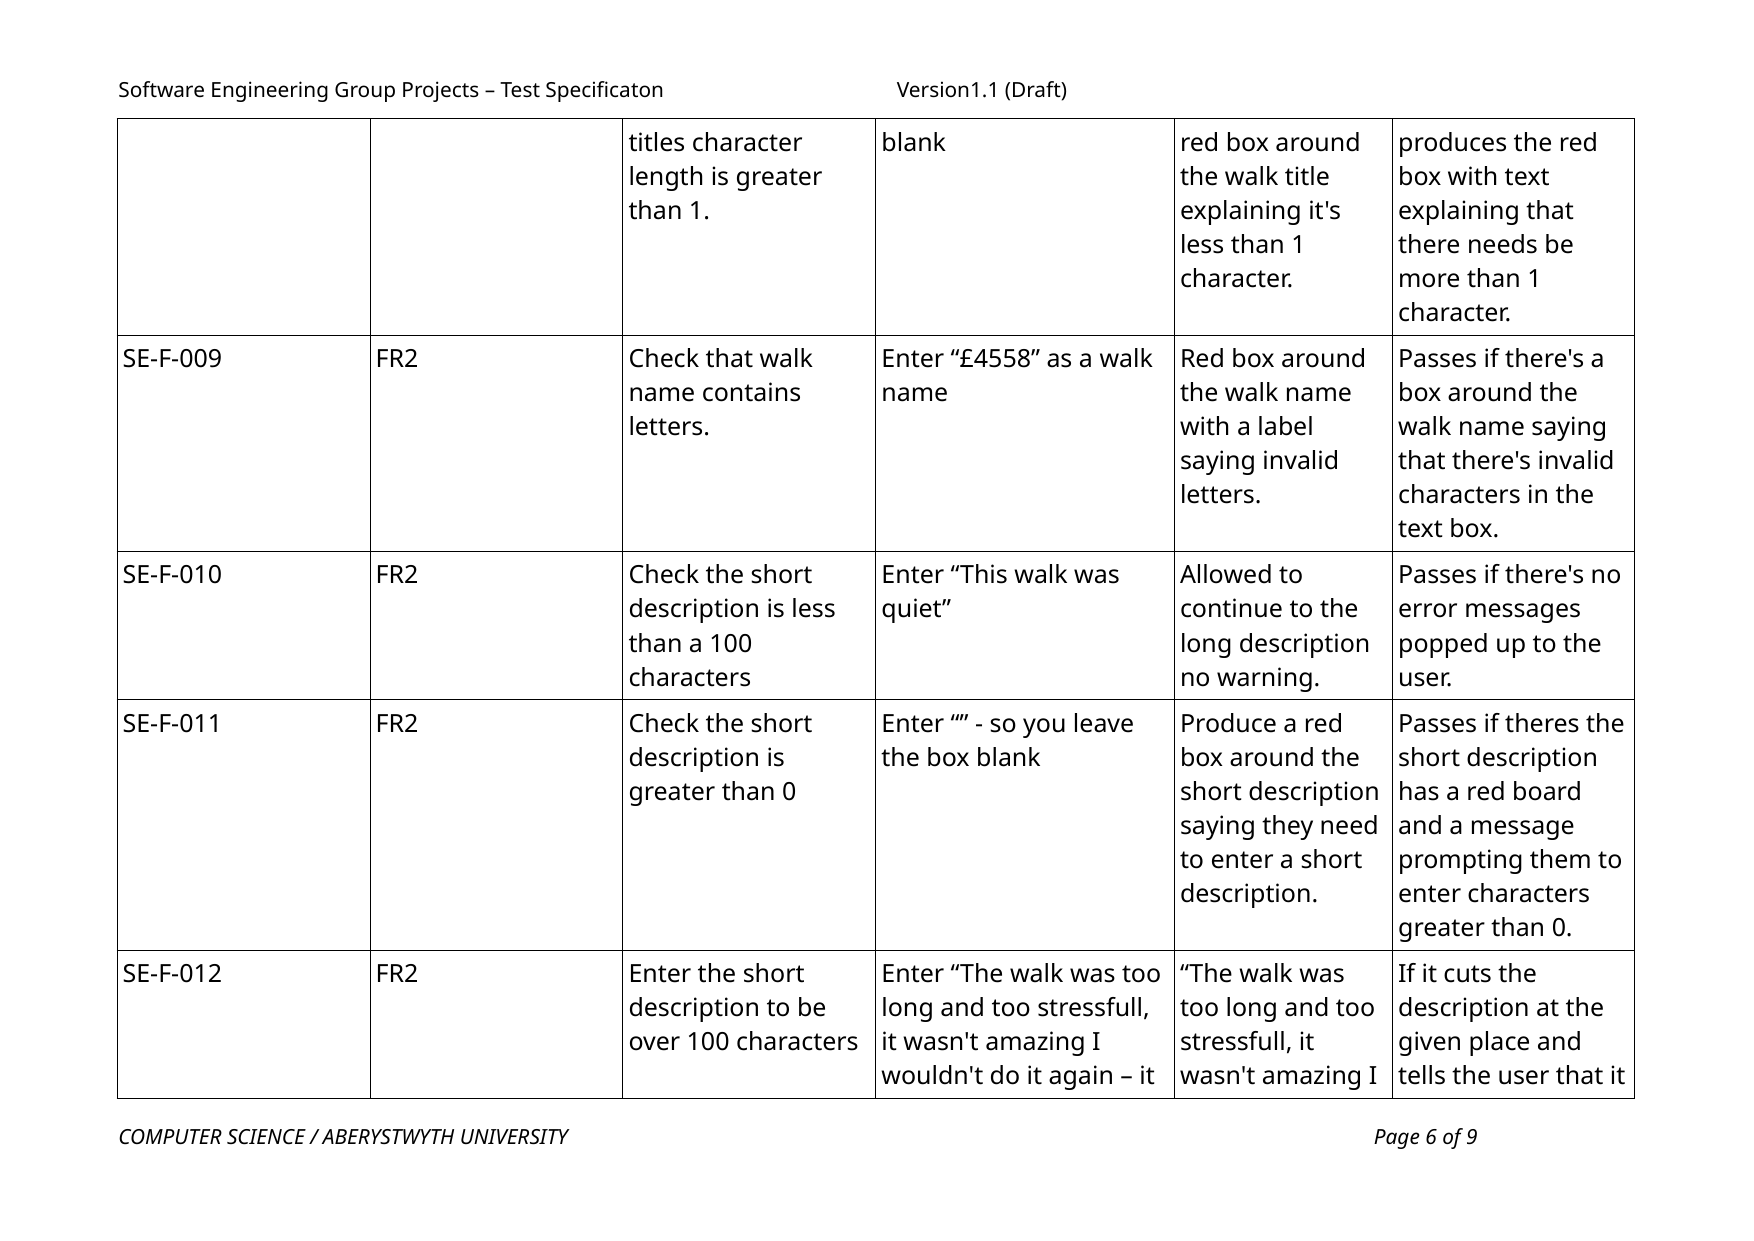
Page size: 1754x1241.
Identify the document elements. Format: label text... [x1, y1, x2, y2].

table_cell Check that walk name contains letters. [623, 336, 875, 551]
table_cell FR2 [371, 951, 622, 1098]
table_cell If it cuts the description at the given place and tells the user that it [1393, 951, 1634, 1098]
table_cell Check the short description is less than a 100 characters [623, 552, 875, 699]
table_cell [118, 119, 370, 334]
table_cell Passes if there's no error messages popped up to the user. [1393, 552, 1634, 699]
table_cell SE-F-012 [118, 951, 370, 1098]
table_cell FR2 [371, 700, 622, 949]
table_cell Red box around the walk name with a label saying invalid letters. [1175, 336, 1392, 551]
table_cell [371, 119, 622, 334]
table_cell Enter “£4558” as a walk name [876, 336, 1174, 551]
table_cell produces the red box with text explaining that there needs be more than 1 character. [1393, 119, 1634, 334]
table_cell Enter “The walk was too long and too stressfull, it wasn't amazing I wouldn't do it again – it [876, 951, 1174, 1098]
table_cell SE-F-010 [118, 552, 370, 699]
table_cell Enter “” - so you leave the box blank [876, 700, 1174, 949]
table_cell Enter the short description to be over 100 characters [623, 951, 875, 1098]
table_cell SE-F-011 [118, 700, 370, 949]
table_cell FR2 [371, 336, 622, 551]
table_cell titles character length is greater than 1. [623, 119, 875, 334]
table_cell Check the short description is greater than 0 [623, 700, 875, 949]
table_cell Passes if theres the short description has a red board and a message prompting them to enter characters greater than 0. [1393, 700, 1634, 949]
table_cell Produce a red box around the short description saying they need to enter a short description. [1175, 700, 1392, 949]
table_cell red box around the walk title explaining it's less than 1 character. [1175, 119, 1392, 334]
table_cell Passes if there's a box around the walk name saying that there's invalid characters in the text box. [1393, 336, 1634, 551]
table_cell Allowed to continue to the long description no warning. [1175, 552, 1392, 699]
table_cell SE-F-009 [118, 336, 370, 551]
table_cell blank [876, 119, 1174, 334]
table_cell “The walk was too long and too stressfull, it wasn't amazing I [1175, 951, 1392, 1098]
table_cell FR2 [371, 552, 622, 699]
table_cell Enter “This walk was quiet” [876, 552, 1174, 699]
